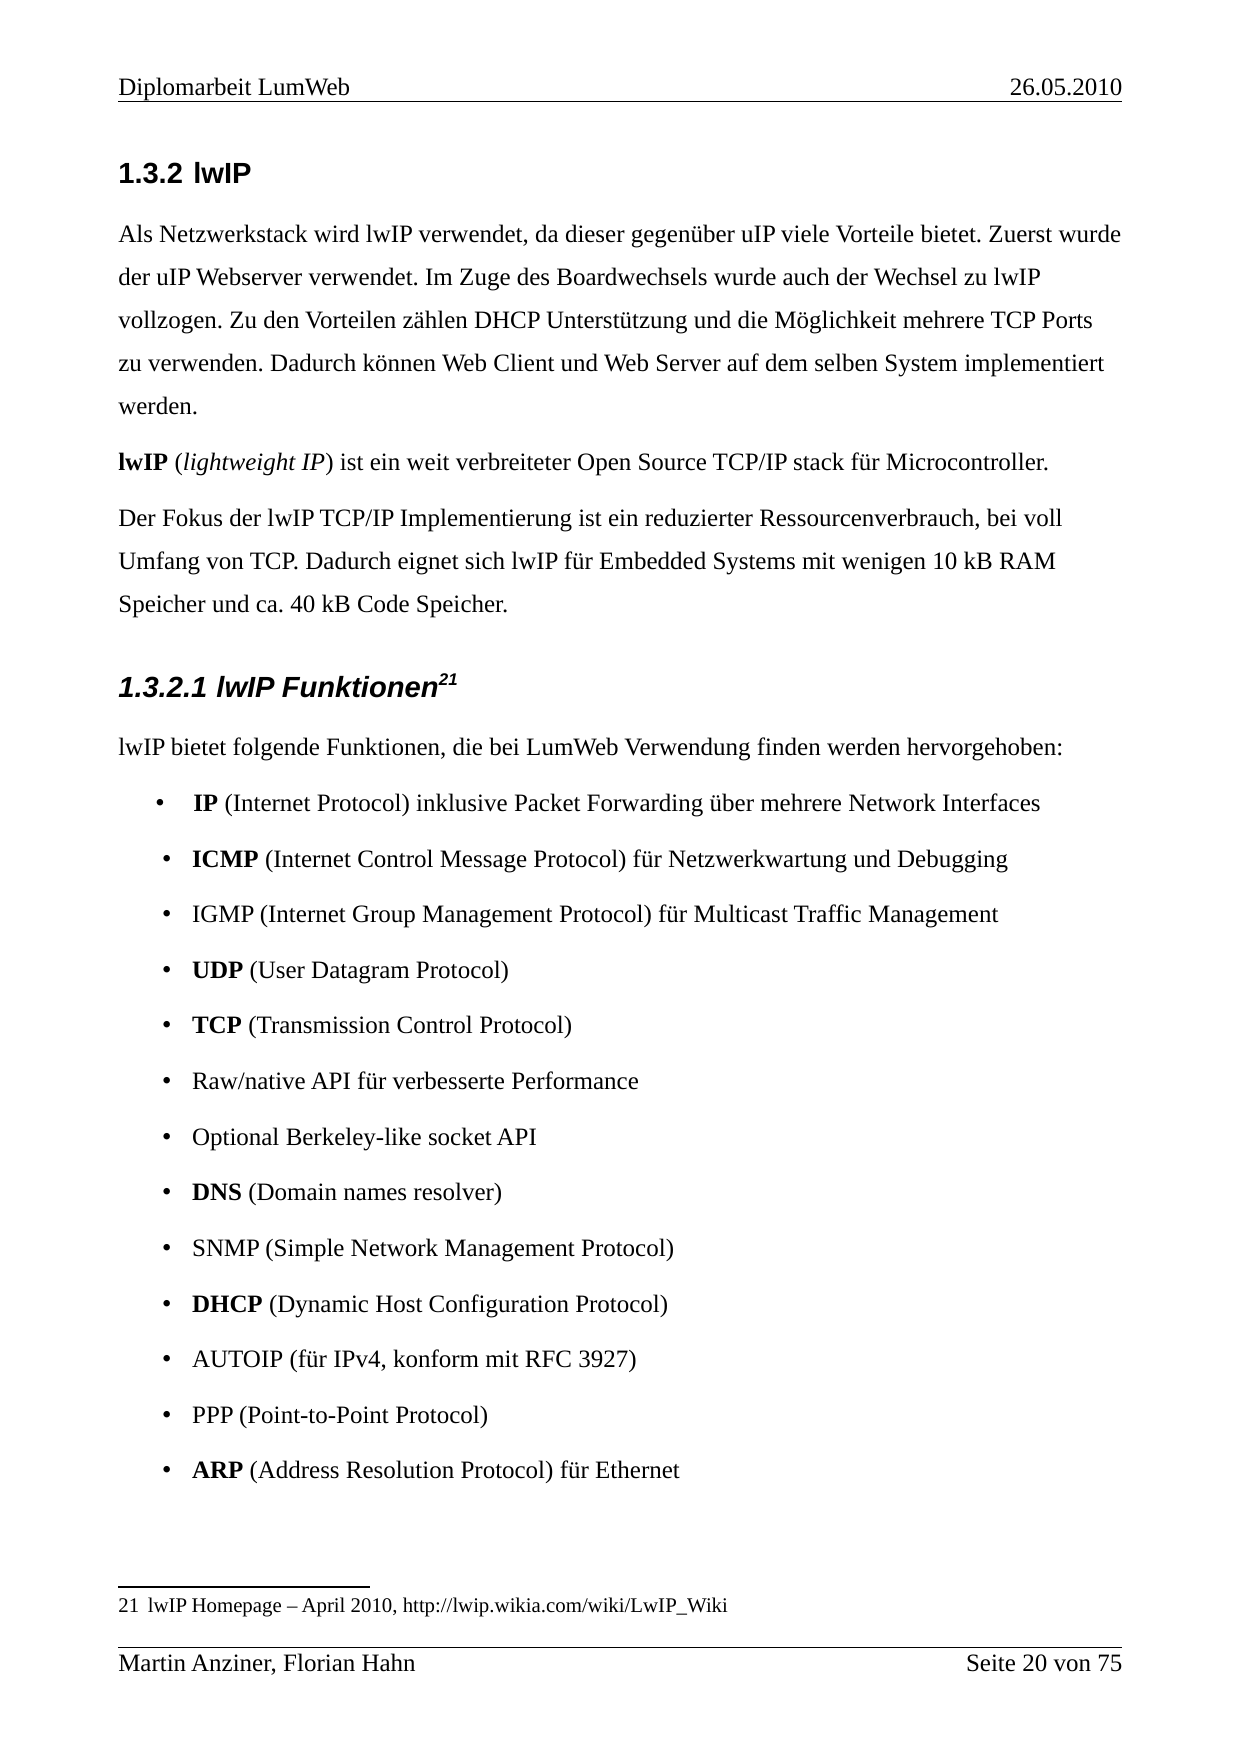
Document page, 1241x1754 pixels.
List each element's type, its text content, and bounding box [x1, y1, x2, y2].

list SNMP (Simple Network Management Protocol) [162, 1233, 1122, 1262]
subtitle lwIP [118, 156, 1122, 190]
list TCP (Transmission Control Protocol) [162, 1011, 1122, 1039]
list DHCP (Dynamic Host Configuration Protocol) [162, 1289, 1122, 1317]
list ICMP (Internet Control Message Protocol) für Netzwerkwartung und Debugging [162, 844, 1122, 872]
list Raw/native API für verbesserte Performance [162, 1066, 1122, 1095]
list AUTOIP (für IPv4, konform mit RFC 3927) [162, 1344, 1122, 1373]
text lwIP (lightweight IP) ist ein weit verbreiteter Open Source TCP/IP stack für Microcontroller. [118, 447, 1122, 476]
list Optional Berkeley-like socket API [162, 1122, 1122, 1151]
list DNS (Domain names resolver) [162, 1177, 1122, 1206]
text Als Netzwerkstack wird lwIP verwendet, da dieser gegenüber uIP viele Vorteile bietet. Zuerst wurde der uIP Webserver verwendet. Im Zuge des Boardwechsels wurde auch der Wechsel zu lwIP vollzogen. Zu den Vorteilen zählen DHCP Unterstützung und die Möglichkeit mehrere TCP Ports zu verwenden. Dadurch können Web Client und Web Server auf dem selben System implementiert werden. [118, 219, 1122, 420]
list ARP (Address Resolution Protocol) für Ethernet [162, 1456, 1122, 1484]
text Der Fokus der lwIP TCP/IP Implementierung ist ein reduzierter Ressourcenverbrauch, bei voll Umfang von TCP. Dadurch eignet sich lwIP für Embedded Systems mit wenigen 10 kB RAM Speicher und ca. 40 kB Code Speicher. [118, 503, 1122, 618]
text lwIP bietet folgende Funktionen, die bei LumWeb Verwendung finden werden hervorgehoben: [118, 732, 1122, 761]
text lwIP Homepage – April 2010, http://lwip.wikia.com/wiki/LwIP_Wiki [118, 1593, 1122, 1617]
list PPP (Point-to-Point Protocol) [162, 1400, 1122, 1429]
list IP (Internet Protocol) inklusive Packet Forwarding über mehrere Network Interfaces [156, 788, 1122, 817]
list UDP (User Datagram Protocol) [162, 955, 1122, 984]
subtitle lwIP Funktionen [118, 669, 1122, 703]
list IGMP (Internet Group Management Protocol) für Multicast Traffic Management [162, 899, 1122, 928]
